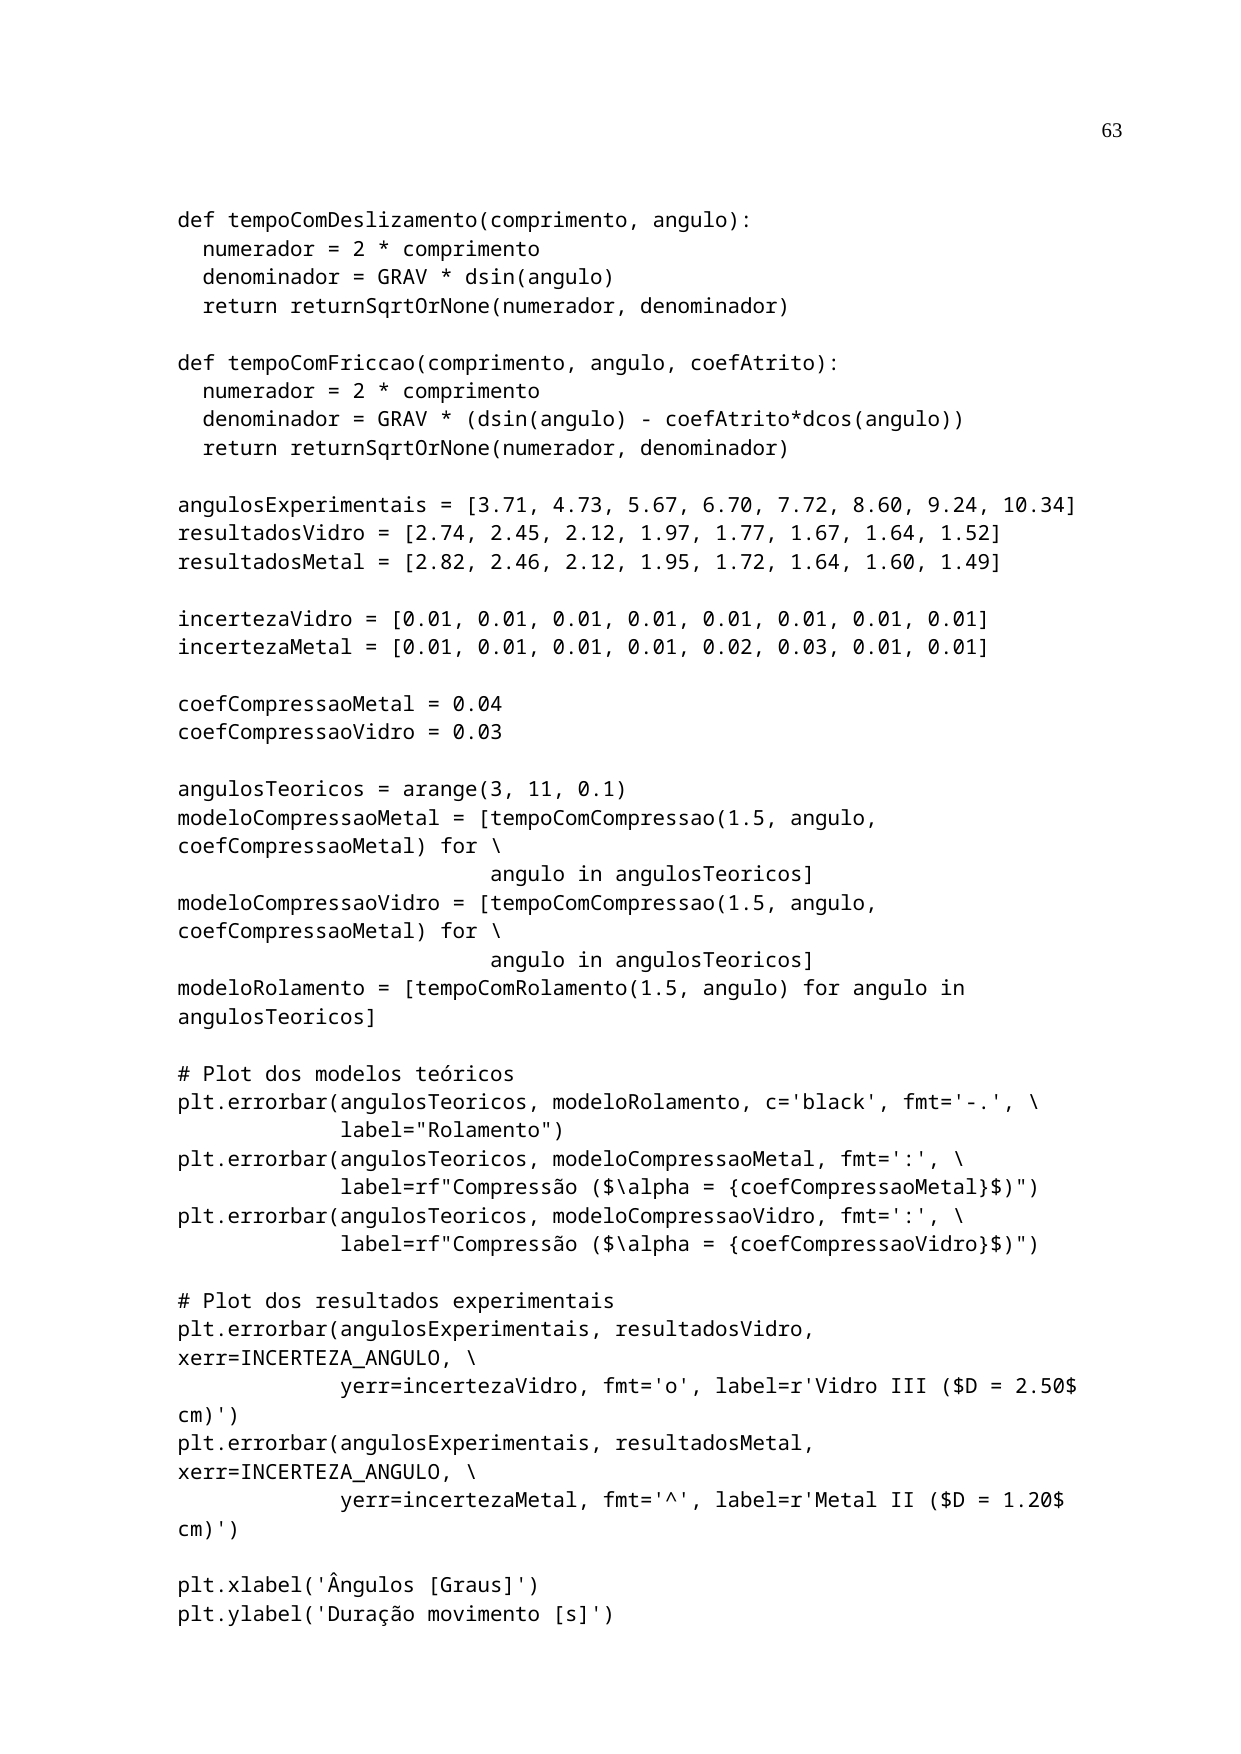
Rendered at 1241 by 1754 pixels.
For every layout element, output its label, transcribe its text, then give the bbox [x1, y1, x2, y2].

text denominador = GRAV * (dsin(angulo) - coefAtrito*dcos(angulo)) [177, 404, 1122, 433]
text label=rf"Compressão ($\alpha = {coefCompressaoVidro}$)") [177, 1229, 1122, 1258]
text plt.errorbar(angulosExperimentais, resultadosMetal, xerr=INCERTEZA_ANGULO, \ [177, 1428, 1122, 1485]
text # Plot dos resultados experimentais [177, 1286, 1122, 1314]
text # Plot dos modelos teóricos [177, 1059, 1122, 1087]
text def tempoComDeslizamento(comprimento, angulo): [177, 206, 1122, 234]
text plt.errorbar(angulosTeoricos, modeloCompressaoMetal, fmt=':', \ [177, 1144, 1122, 1172]
text incertezaVidro = [0.01, 0.01, 0.01, 0.01, 0.01, 0.01, 0.01, 0.01] [177, 604, 1122, 632]
text angulosExperimentais = [3.71, 4.73, 5.67, 6.70, 7.72, 8.60, 9.24, 10.34] [177, 490, 1122, 518]
text return returnSqrtOrNone(numerador, denominador) [177, 291, 1122, 319]
text resultadosVidro = [2.74, 2.45, 2.12, 1.97, 1.77, 1.67, 1.64, 1.52] [177, 518, 1122, 547]
text modeloCompressaoVidro = [tempoComCompressao(1.5, angulo, coefCompressaoMetal) for \ [177, 888, 1122, 945]
text incertezaMetal = [0.01, 0.01, 0.01, 0.01, 0.02, 0.03, 0.01, 0.01] [177, 632, 1122, 661]
text modeloRolamento = [tempoComRolamento(1.5, angulo) for angulo in angulosTeoricos] [177, 973, 1122, 1030]
text def tempoComFriccao(comprimento, angulo, coefAtrito): [177, 348, 1122, 376]
text numerador = 2 * comprimento [177, 376, 1122, 404]
text plt.errorbar(angulosExperimentais, resultadosVidro, xerr=INCERTEZA_ANGULO, \ [177, 1314, 1122, 1371]
text plt.errorbar(angulosTeoricos, modeloRolamento, c='black', fmt='-.', \ [177, 1087, 1122, 1116]
text modeloCompressaoMetal = [tempoComCompressao(1.5, angulo, coefCompressaoMetal) for \ [177, 803, 1122, 859]
text yerr=incertezaVidro, fmt='o', label=r'Vidro III ($D = 2.50$ cm)') [177, 1371, 1122, 1428]
text angulo in angulosTeoricos] [177, 945, 1122, 973]
text label="Rolamento") [177, 1116, 1122, 1144]
text numerador = 2 * comprimento [177, 234, 1122, 262]
text plt.ylabel('Duração movimento [s]') [177, 1599, 1122, 1627]
text denominador = GRAV * dsin(angulo) [177, 262, 1122, 291]
text plt.xlabel('Ângulos [Graus]') [177, 1571, 1122, 1599]
text label=rf"Compressão ($\alpha = {coefCompressaoMetal}$)") [177, 1172, 1122, 1201]
text angulosTeoricos = arange(3, 11, 0.1) [177, 774, 1122, 803]
text angulo in angulosTeoricos] [177, 859, 1122, 888]
text resultadosMetal = [2.82, 2.46, 2.12, 1.95, 1.72, 1.64, 1.60, 1.49] [177, 547, 1122, 575]
text return returnSqrtOrNone(numerador, denominador) [177, 433, 1122, 461]
text yerr=incertezaMetal, fmt='^', label=r'Metal II ($D = 1.20$ cm)') [177, 1485, 1122, 1542]
text coefCompressaoVidro = 0.03 [177, 717, 1122, 746]
text plt.errorbar(angulosTeoricos, modeloCompressaoVidro, fmt=':', \ [177, 1201, 1122, 1229]
text coefCompressaoMetal = 0.04 [177, 689, 1122, 717]
